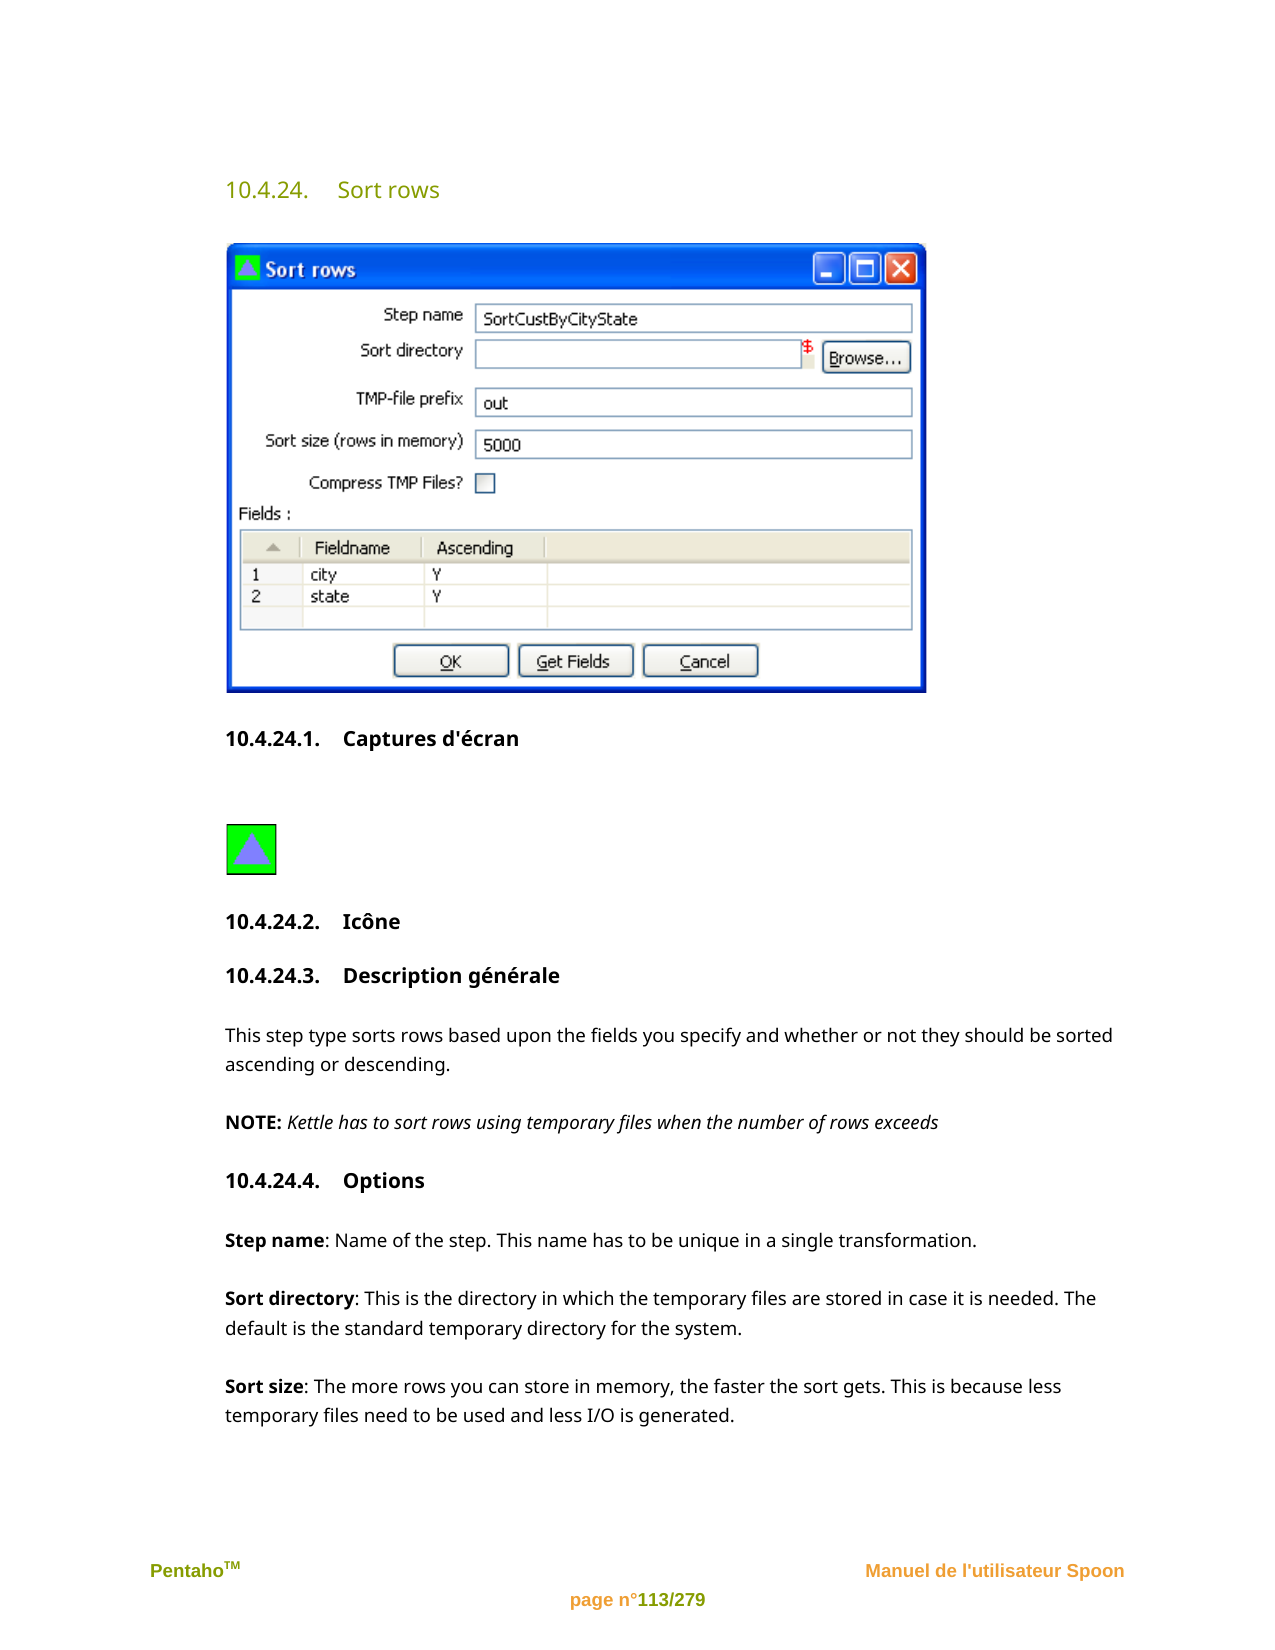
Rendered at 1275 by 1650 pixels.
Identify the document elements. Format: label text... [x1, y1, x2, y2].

text This step type sorts rows based upon the fields you specify and whether or not they should be sorted ascending or descending. [225, 1019, 1125, 1077]
subtitle Description générale [225, 960, 1125, 989]
text Sort size: The more rows you can store in memory, the faster the sort gets. This is because less temporary files need to be used and less I/O is generated. [225, 1370, 1125, 1428]
subtitle Options [225, 1165, 1125, 1194]
subtitle Icône [225, 777, 1125, 935]
picture [226, 824, 277, 875]
text Step name: Name of the step. This name has to be unique in a single transformation. [225, 1224, 1125, 1253]
text NOTE: Kettle has to sort rows using temporary files when the number of rows exceeds [225, 1106, 1125, 1136]
subtitle Sort rows [225, 175, 1125, 204]
text Sort directory: This is the directory in which the temporary files are stored in case it is needed. The default is the standard temporary directory for the system. [225, 1282, 1125, 1341]
picture [226, 243, 927, 693]
subtitle Captures d'écran [225, 229, 1125, 752]
